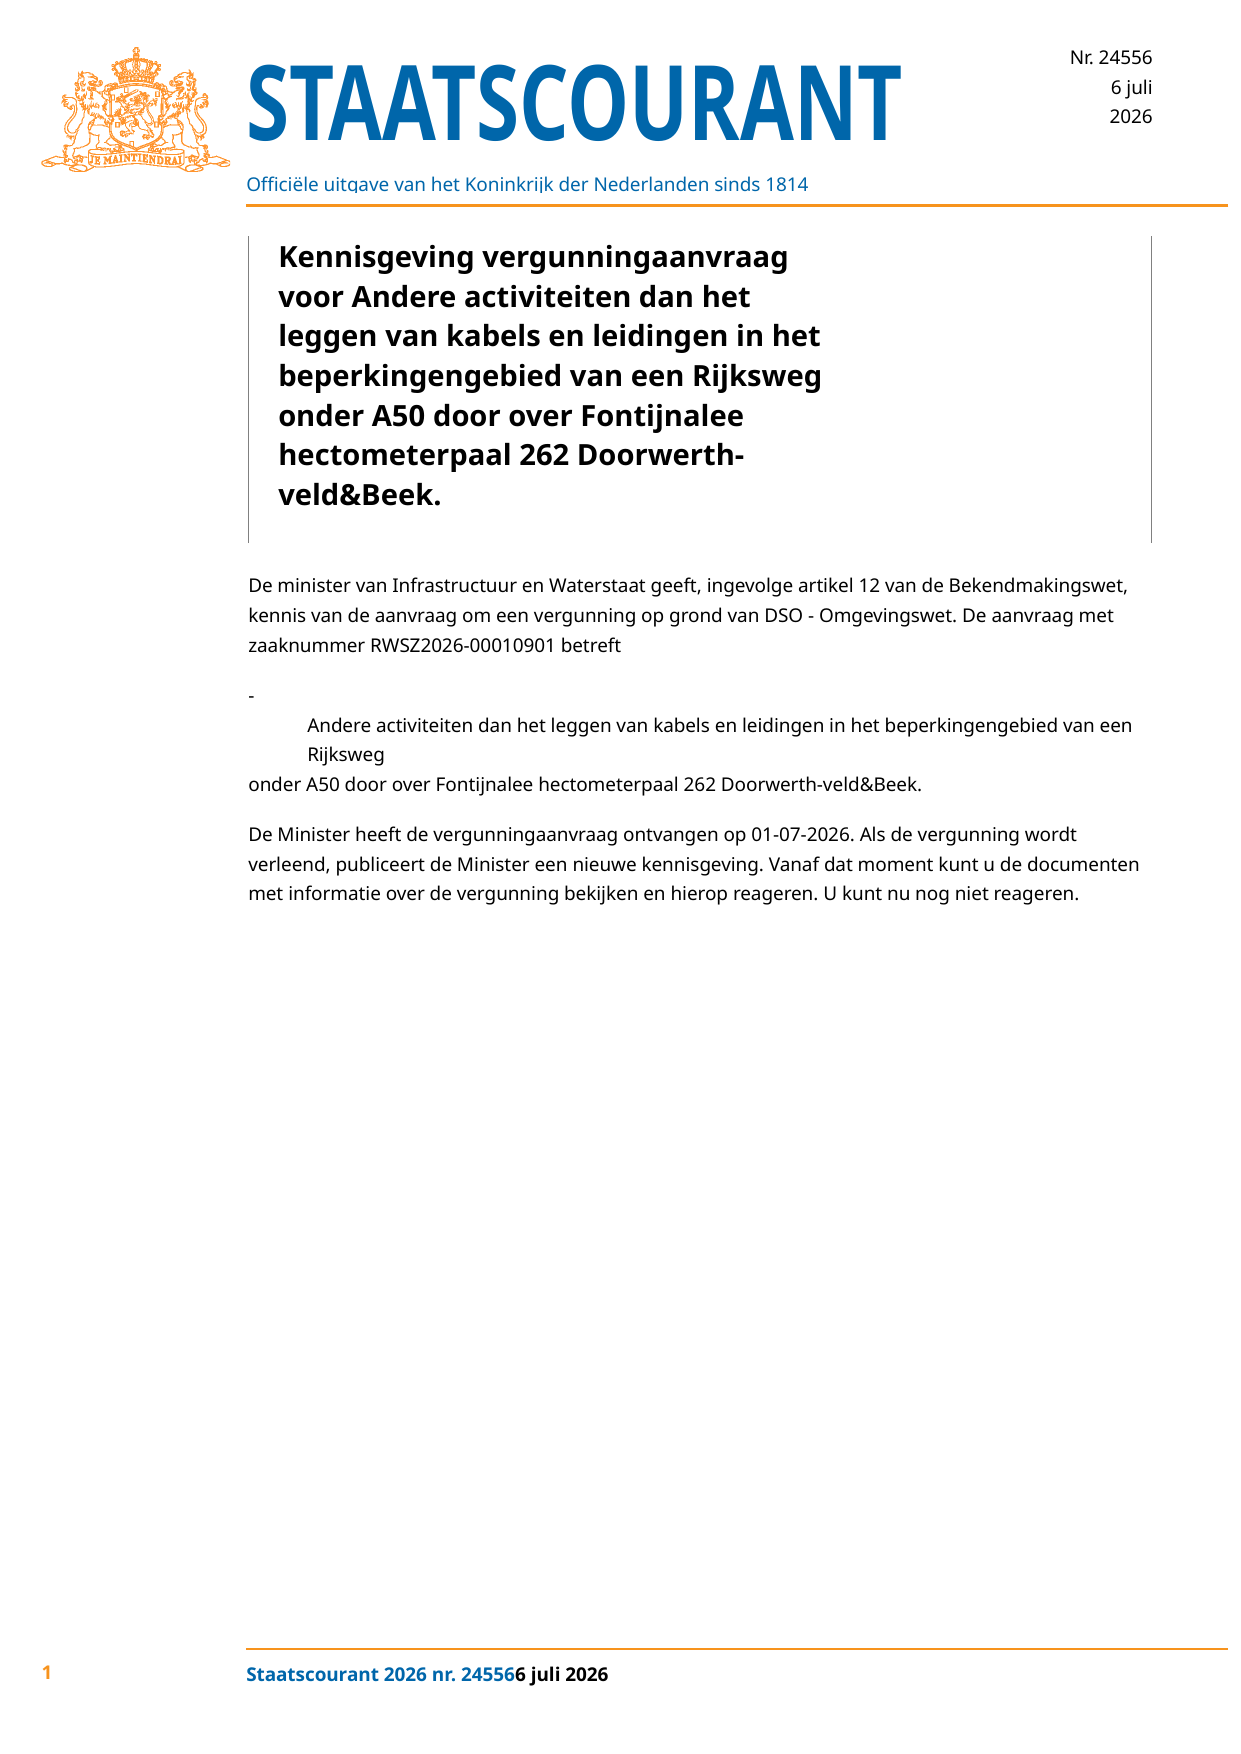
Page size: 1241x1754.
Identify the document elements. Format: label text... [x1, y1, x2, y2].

text onder A50 door over Fontijnalee hectometerpaal 262 Doorwerth-veld&Beek. [248, 771, 1152, 797]
text De Minister heeft de vergunningaanvraag ontvangen op 01-07-2026. Als de vergunning wordt verleend, publiceert de Minister een nieuwe kennisgeving. Vanaf dat moment kunt u de documenten met informatie over de vergunning bekijken en hierop reageren. U kunt nu nog niet reageren. [248, 821, 1152, 906]
table_header [1090, 236, 1151, 413]
table_header [850, 236, 912, 413]
picture [41, 47, 231, 172]
list Andere activiteiten dan het leggen van kabels en leidingen in het beperkingengebied van een Rijksweg [248, 712, 1152, 767]
table_header Kennisgeving vergunningaanvraag voor Andere activiteiten dan het leggen van kabels en leidingen in het beperkingengebied van een Rijksweg onder A50 door over Fontijnalee hectometerpaal 262 Doorwerth-veld&Beek. [249, 236, 850, 543]
picture [912, 236, 1090, 414]
table_header [850, 414, 1151, 543]
text De minister van Infrastructuur en Waterstaat geeft, ingevolge artikel 12 van de Bekendmakingswet, kennis van de aanvraag om een vergunning op grond van DSO - Omgevingswet. De aanvraag met zaaknummer RWSZ2026-00010901 betreft [248, 573, 1152, 658]
